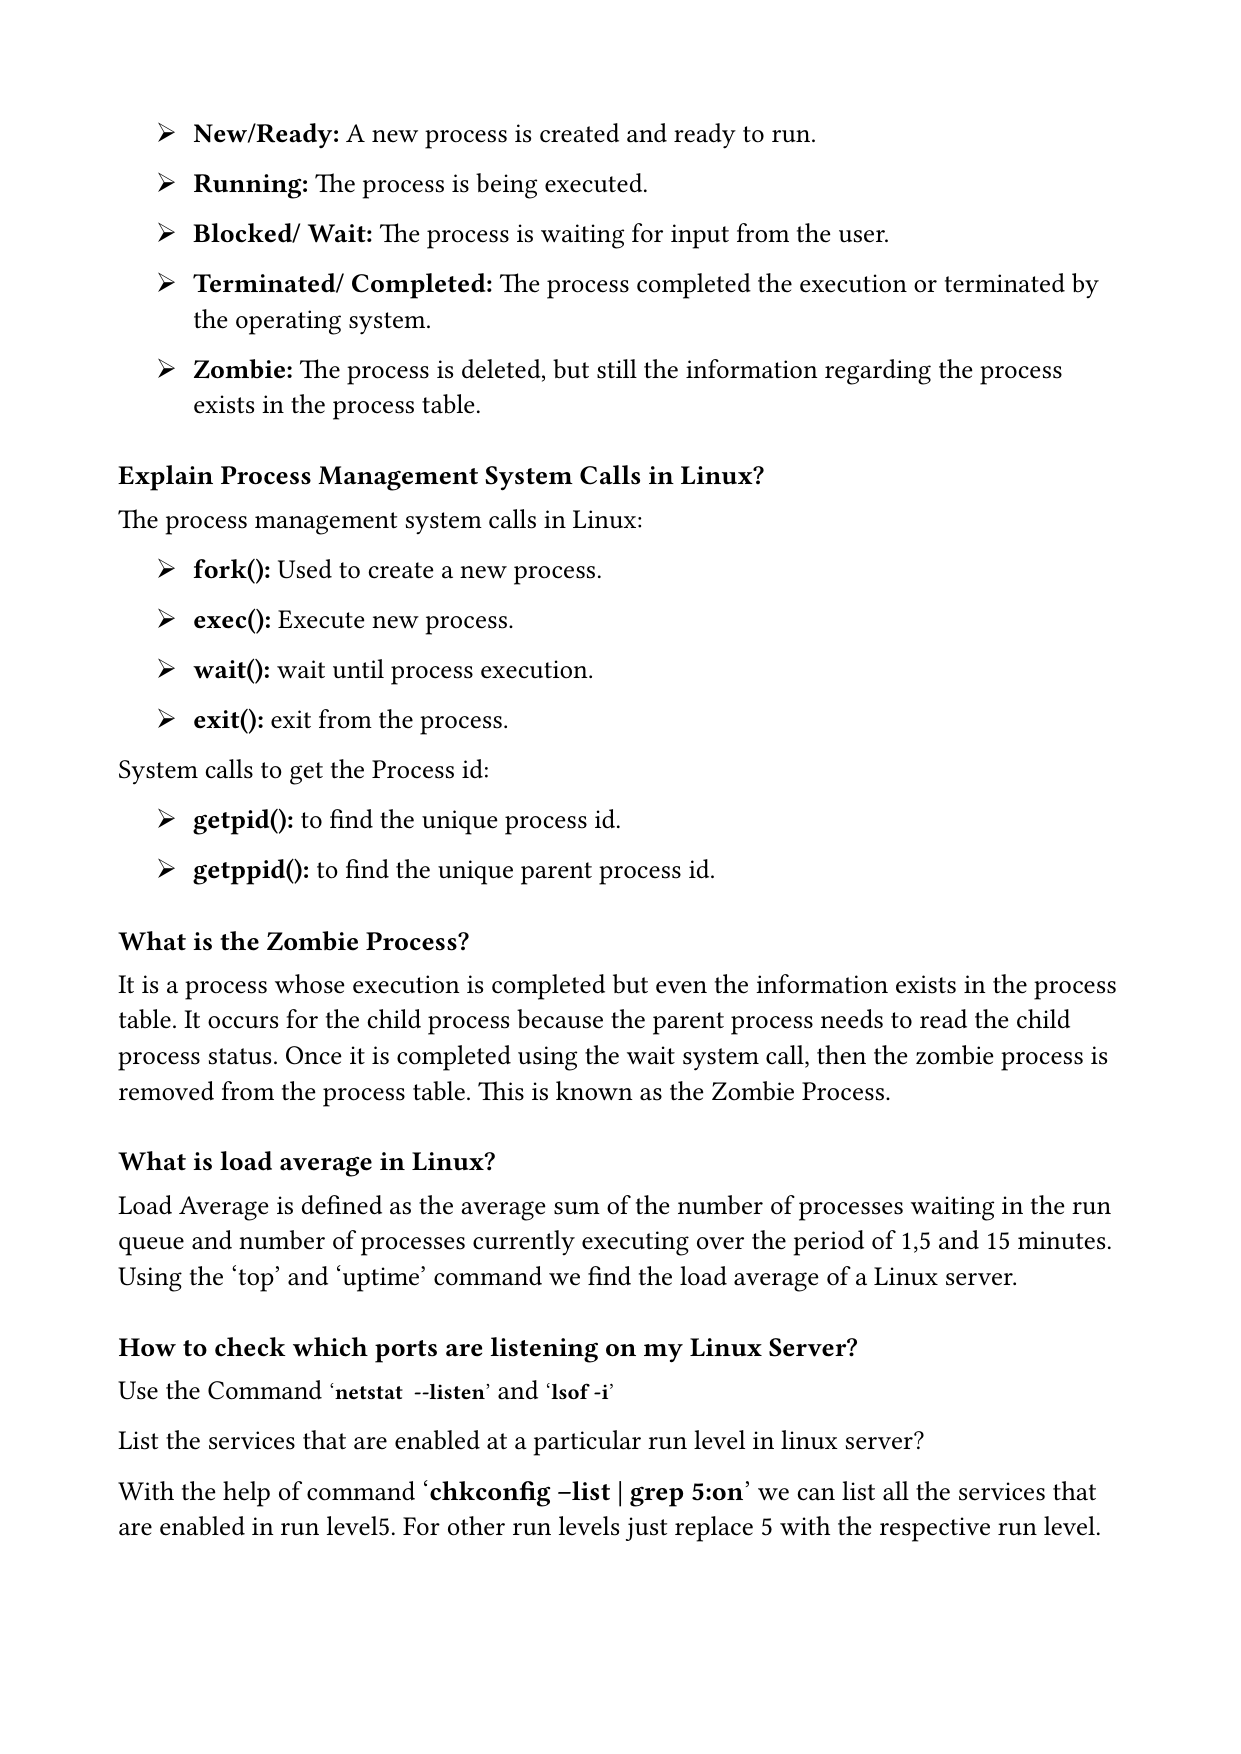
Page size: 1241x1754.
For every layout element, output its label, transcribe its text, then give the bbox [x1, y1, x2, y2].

text Use the Command ‘netstat --listen’ and ‘lsof -i’ [118, 1375, 1122, 1406]
list exec(): Execute new process. [156, 604, 1122, 635]
list exit(): exit from the process. [156, 704, 1122, 735]
text List the services that are enabled at a particular run level in linux server? [118, 1426, 1122, 1456]
subtitle What is load average in Linux? [118, 1147, 1122, 1177]
text With the help of command ‘chkconfig –list | grep 5:on’ we can list all the services that are enabled in run level5. For other run levels just replace 5 with the respective run level. [118, 1476, 1122, 1542]
text System calls to get the Process id: [118, 754, 1122, 785]
text Load Average is defined as the average sum of the number of processes waiting in the run queue and number of processes currently executing over the period of 1,5 and 15 minutes. Using the ‘top’ and ‘uptime’ command we find the load average of a Linux server. [118, 1190, 1122, 1292]
list Terminated/ Completed: The process completed the execution or terminated by the operating system. [156, 268, 1122, 335]
subtitle How to check which ports are listening on my Linux Server? [118, 1332, 1122, 1363]
subtitle Explain Process Management System Calls in Linux? [118, 461, 1122, 491]
list Running: The process is being executed. [156, 168, 1122, 199]
text It is a process whose execution is completed but even the information exists in the process table. It occurs for the child process because the parent process needs to read the child process status. Once it is completed using the wait system call, then the zombie process is removed from the process table. This is known as the Zombie Process. [118, 969, 1122, 1107]
list Blocked/ Wait: The process is waiting for input from the user. [156, 218, 1122, 249]
subtitle What is the Zombie Process? [118, 926, 1122, 957]
text The process management system calls in Linux: [118, 504, 1122, 535]
list getpid(): to find the unique process id. [156, 804, 1122, 836]
list Zombie: The process is deleted, but still the information regarding the process exists in the process table. [156, 354, 1122, 421]
list wait(): wait until process execution. [156, 654, 1122, 685]
list getppid(): to find the unique parent process id. [156, 855, 1122, 886]
list fork(): Used to create a new process. [156, 554, 1122, 585]
list New/Ready: A new process is created and ready to run. [156, 118, 1122, 149]
